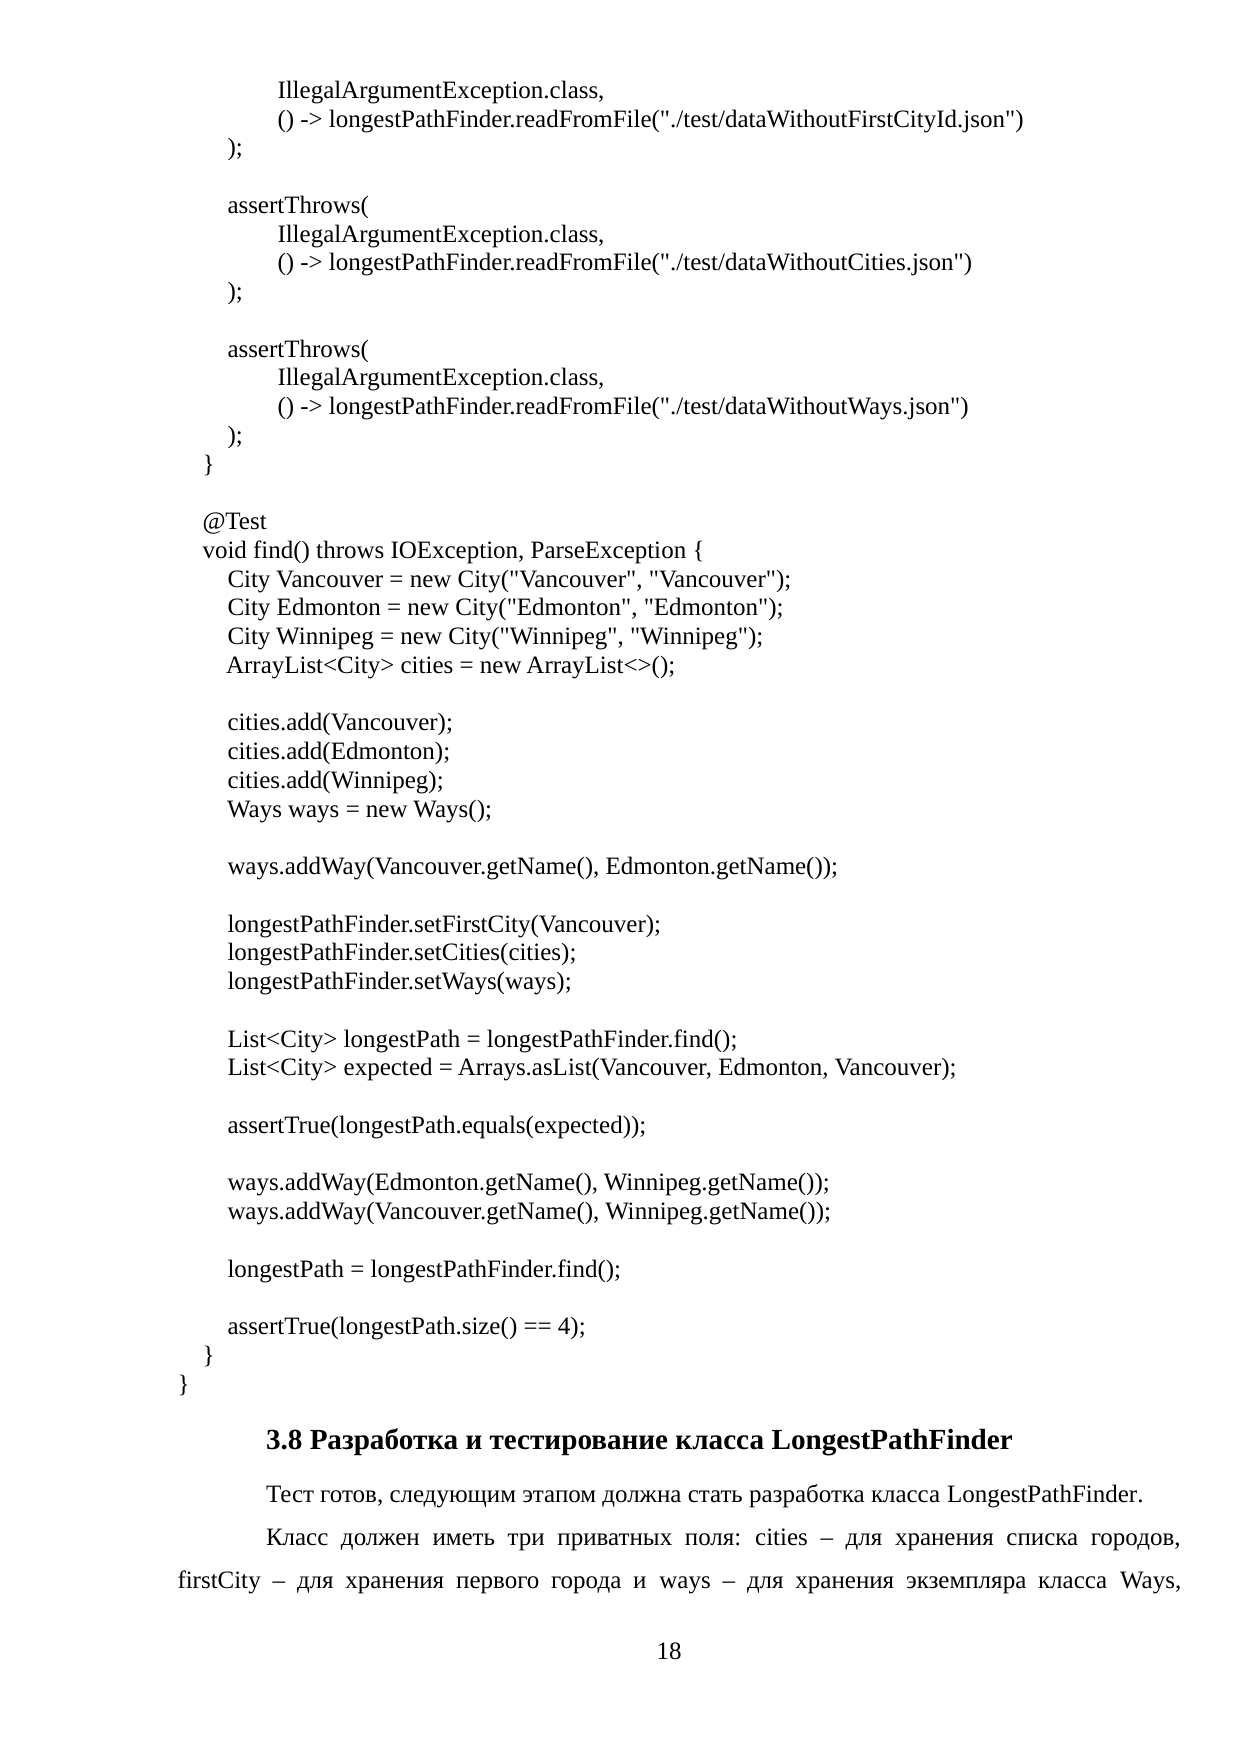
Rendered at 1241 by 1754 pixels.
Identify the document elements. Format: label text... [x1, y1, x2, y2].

text 3.8 Разработка и тестирование класса LongestPathFinder [177, 1422, 1181, 1456]
text IllegalArgumentException.class, () -> longestPathFinder.readFromFile("./test/dataWithoutFirstCityId.json") ); assertThrows( IllegalArgumentException.class, () -> longestPathFinder.readFromFile("./test/dataWithoutCities.json") ); assertThrows( IllegalArgumentException.class, () -> longestPathFinder.readFromFile("./test/dataWithoutWays.json") ); } @Test void find() throws IOException, ParseException { City Vancouver = new City("Vancouver", "Vancouver"); City Edmonton = new City("Edmonton", "Edmonton"); City Winnipeg = new City("Winnipeg", "Winnipeg"); ArrayList<City> cities = new ArrayList<>(); cities.add(Vancouver); cities.add(Edmonton); cities.add(Winnipeg); Ways ways = new Ways(); ways.addWay(Vancouver.getName(), Edmonton.getName()); longestPathFinder.setFirstCity(Vancouver); longestPathFinder.setCities(cities); longestPathFinder.setWays(ways); List<City> longestPath = longestPathFinder.find(); List<City> expected = Arrays.asList(Vancouver, Edmonton, Vancouver); assertTrue(longestPath.equals(expected)); ways.addWay(Edmonton.getName(), Winnipeg.getName()); ways.addWay(Vancouver.getName(), Winnipeg.getName()); longestPath = longestPathFinder.find(); assertTrue(longestPath.size() == 4); } } [177, 75, 1181, 1397]
text Тест готов, следующим этапом должна стать разработка класса LongestPathFinder. [177, 1479, 1181, 1508]
text Класс должен иметь три приватных поля: cities – для хранения списка городов, firstCity – для хранения первого города и ways – для хранения экземпляра класса Ways, [177, 1522, 1181, 1594]
